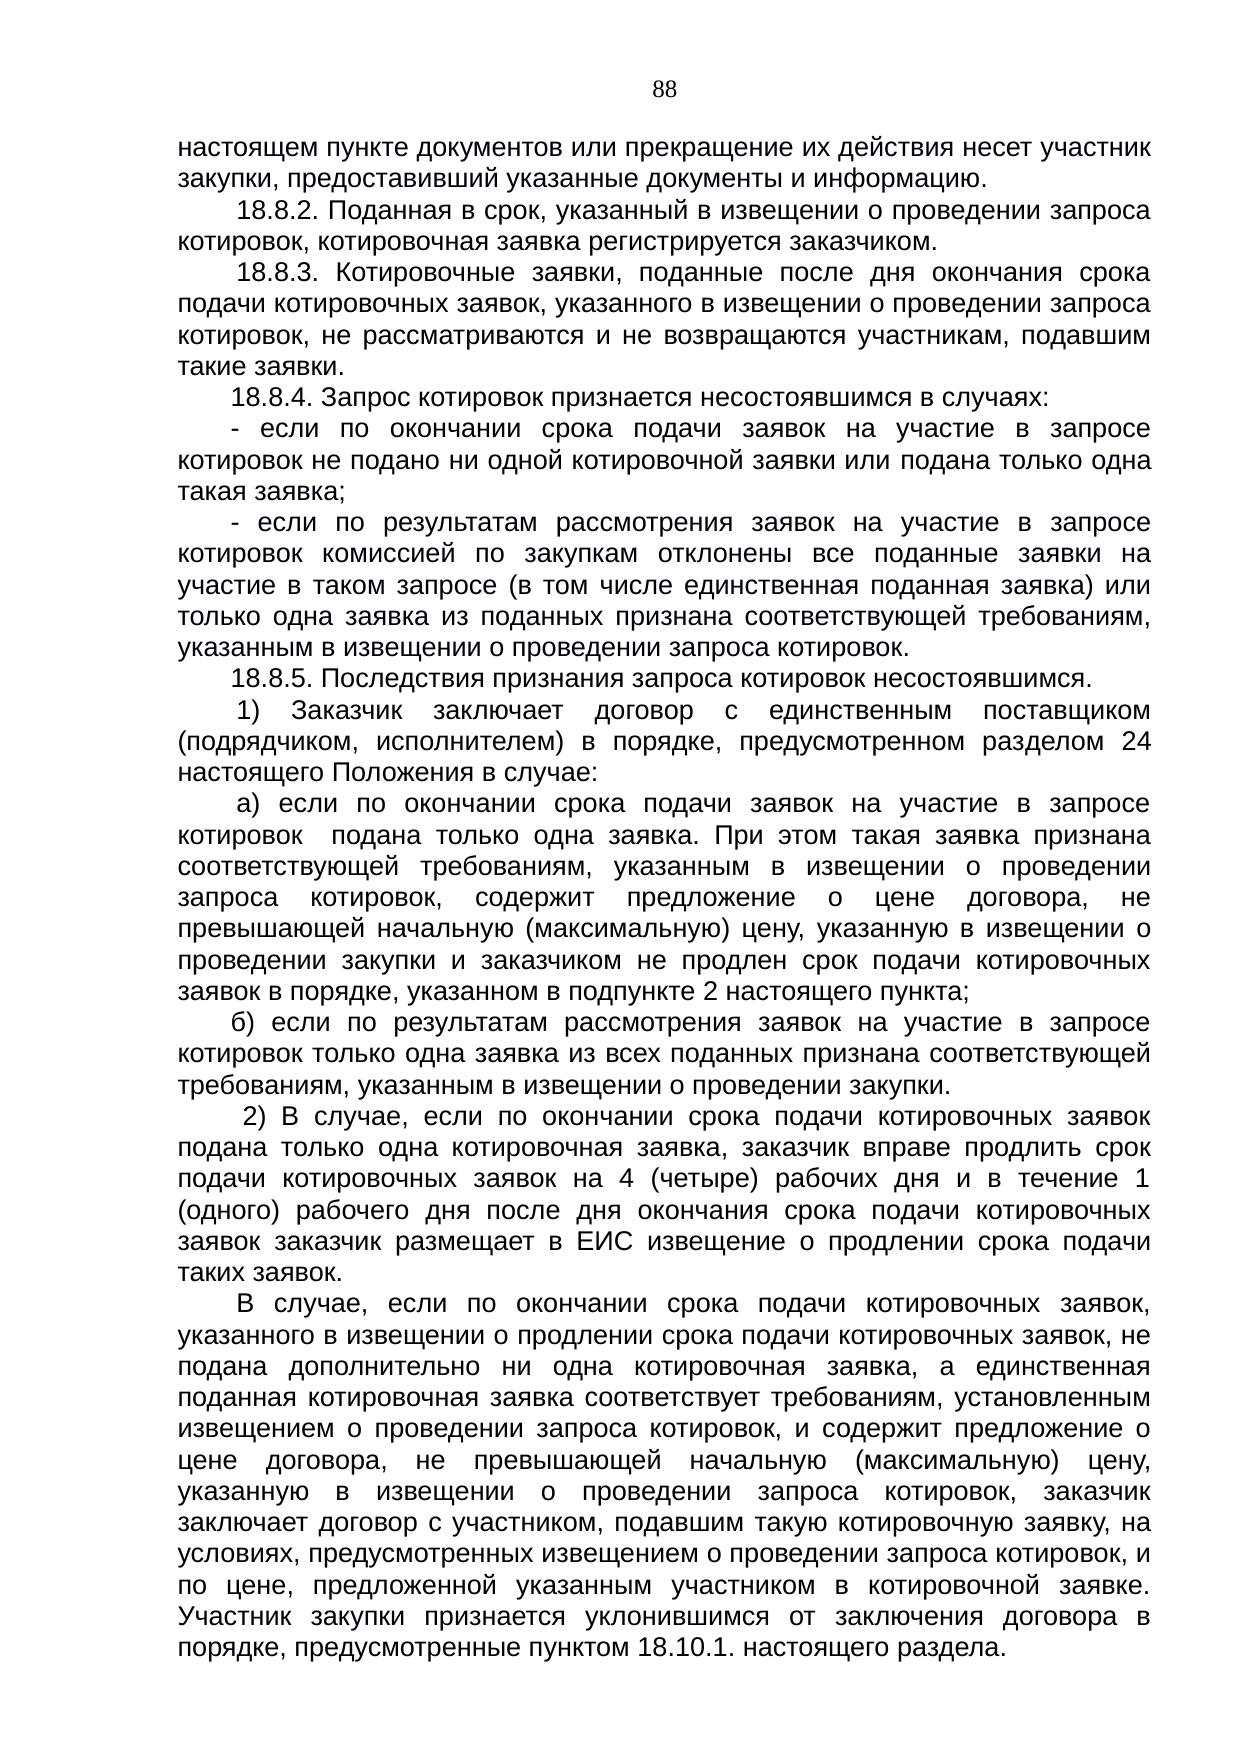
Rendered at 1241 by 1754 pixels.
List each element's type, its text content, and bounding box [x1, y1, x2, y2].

text б) если по результатам рассмотрения заявок на участие в запросе котировок только одна заявка из всех поданных признана соответствующей требованиям, указанным в извещении о проведении закупки. [177, 1006, 1152, 1100]
text - если по результатам рассмотрения заявок на участие в запросе котировок комиссией по закупкам отклонены все поданные заявки на участие в таком запросе (в том числе единственная поданная заявка) или только одна заявка из поданных признана соответствующей требованиям, указанным в извещении о проведении запроса котировок. [177, 506, 1152, 662]
text 18.8.4. Запрос котировок признается несостоявшимся в случаях: [177, 381, 1152, 412]
text а) если по окончании срока подачи заявок на участие в запросе котировок подана только одна заявка. При этом такая заявка признана соответствующей требованиям, указанным в извещении о проведении запроса котировок, содержит предложение о цене договора, не превышающей начальную (максимальную) цену, указанную в извещении о проведении закупки и заказчиком не продлен срок подачи котировочных заявок в порядке, указанном в подпункте 2 настоящего пункта; [177, 787, 1152, 1006]
text настоящем пункте документов или прекращение их действия несет участник закупки, предоставивший указанные документы и информацию. [177, 131, 1152, 194]
text 18.8.3. Котировочные заявки, поданные после дня окончания срока подачи котировочных заявок, указанного в извещении о проведении запроса котировок, не рассматриваются и не возвращаются участникам, подавшим такие заявки. [177, 256, 1152, 381]
text 2) В случае, если по окончании срока подачи котировочных заявок подана только одна котировочная заявка, заказчик вправе продлить срок подачи котировочных заявок на 4 (четыре) рабочих дня и в течение 1 (одного) рабочего дня после дня окончания срока подачи котировочных заявок заказчик размещает в ЕИС извещение о продлении срока подачи таких заявок. [177, 1100, 1152, 1287]
text 1) Заказчик заключает договор с единственным поставщиком (подрядчиком, исполнителем) в порядке, предусмотренном разделом 24 настоящего Положения в случае: [177, 694, 1152, 787]
text 18.8.5. Последствия признания запроса котировок несостоявшимся. [177, 662, 1152, 694]
text - если по окончании срока подачи заявок на участие в запросе котировок не подано ни одной котировочной заявки или подана только одна такая заявка; [177, 412, 1152, 506]
text 18.8.2. Поданная в срок, указанный в извещении о проведении запроса котировок, котировочная заявка регистрируется заказчиком. [177, 194, 1152, 256]
text В случае, если по окончании срока подачи котировочных заявок, указанного в извещении о продлении срока подачи котировочных заявок, не подана дополнительно ни одна котировочная заявка, а единственная поданная котировочная заявка соответствует требованиям, установленным извещением о проведении запроса котировок, и содержит предложение о цене договора, не превышающей начальную (максимальную) цену, указанную в извещении о проведении запроса котировок, заказчик заключает договор с участником, подавшим такую котировочную заявку, на условиях, предусмотренных извещением о проведении запроса котировок, и по цене, предложенной указанным участником в котировочной заявке. Участник закупки признается уклонившимся от заключения договора в порядке, предусмотренные пунктом 18.10.1. настоящего раздела. [177, 1287, 1152, 1662]
